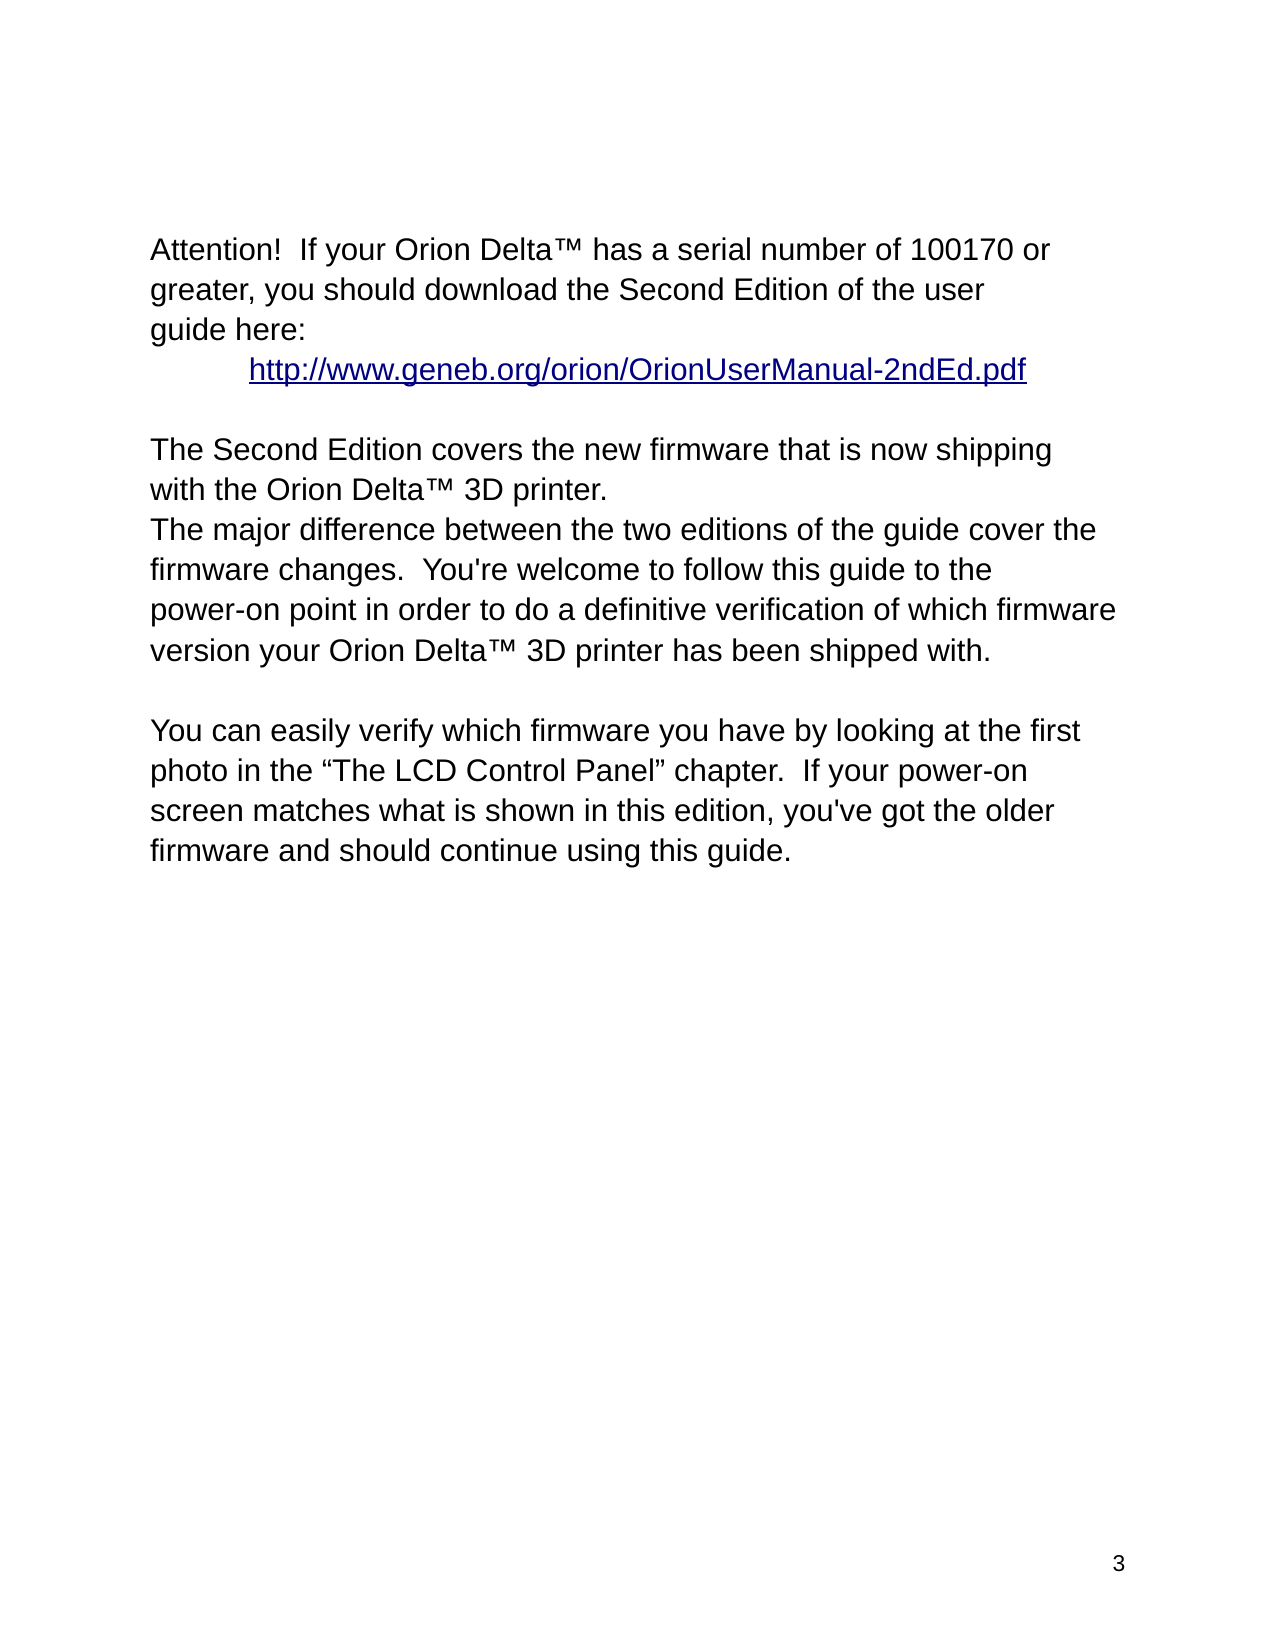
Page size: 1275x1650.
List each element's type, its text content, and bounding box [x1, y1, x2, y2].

subtitle firmware and should continue using this guide. [150, 833, 1125, 868]
subtitle firmware changes. You're welcome to follow this guide to the [150, 552, 1125, 587]
subtitle guide here: [150, 312, 1125, 347]
subtitle power-on point in order to do a definitive verification of which firmware [150, 592, 1125, 627]
subtitle Attention! If your Orion Delta™ has a serial number of 100170 or [150, 232, 1125, 266]
subtitle http://www.geneb.org/orion/OrionUserManual-2ndEd.pdf [150, 352, 1125, 387]
subtitle version your Orion Delta™ 3D printer has been shipped with. [150, 633, 1125, 667]
subtitle with the Orion Delta™ 3D printer. [150, 472, 1125, 507]
subtitle You can easily verify which firmware you have by looking at the first [150, 713, 1125, 748]
subtitle The major difference between the two editions of the guide cover the [150, 512, 1125, 547]
subtitle greater, you should download the Second Edition of the user [150, 272, 1125, 307]
subtitle The Second Edition covers the new firmware that is now shipping [150, 432, 1125, 467]
subtitle photo in the “The LCD Control Panel” chapter. If your power-on [150, 753, 1125, 788]
subtitle screen matches what is shown in this edition, you've got the older [150, 793, 1125, 828]
